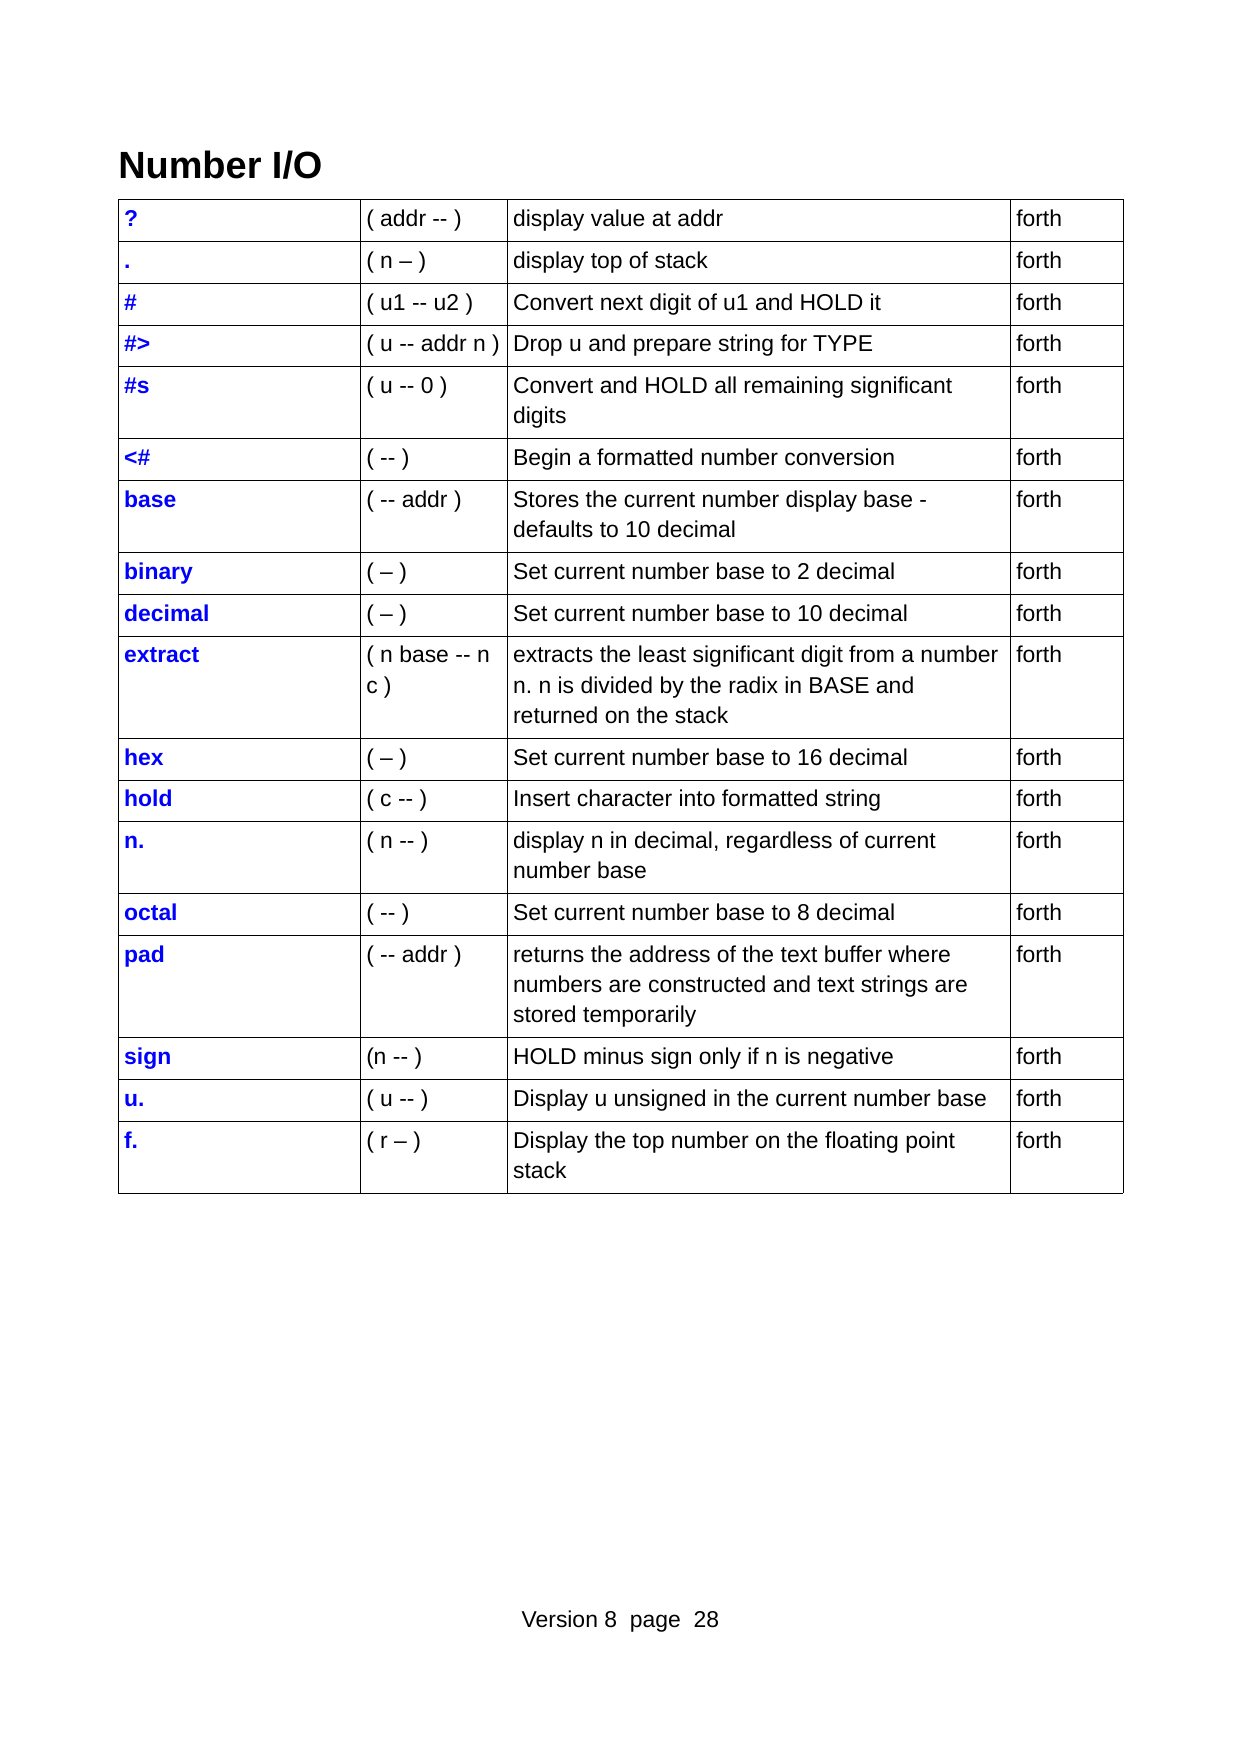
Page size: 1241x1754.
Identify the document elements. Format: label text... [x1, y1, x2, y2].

table_cell forth [1011, 367, 1123, 438]
table_cell ( -- addr ) [361, 936, 507, 1037]
table_cell Display the top number on the floating point stack [508, 1122, 1010, 1193]
table_cell u. [119, 1080, 360, 1121]
table_cell ( u1 -- u2 ) [361, 284, 507, 324]
table_cell forth [1011, 1080, 1123, 1121]
table_cell extract [119, 637, 360, 738]
table_cell Set current number base to 16 decimal [508, 739, 1010, 779]
table_cell (n -- ) [361, 1038, 507, 1079]
table_header display value at addr [508, 200, 1010, 241]
table_cell binary [119, 553, 360, 594]
table_cell Convert next digit of u1 and HOLD it [508, 284, 1010, 324]
table_cell base [119, 481, 360, 552]
table_cell forth [1011, 242, 1123, 283]
table_cell HOLD minus sign only if n is negative [508, 1038, 1010, 1079]
table_cell Stores the current number display base - defaults to 10 decimal [508, 481, 1010, 552]
table_cell ( n -- ) [361, 822, 507, 893]
table_cell display n in decimal, regardless of current number base [508, 822, 1010, 893]
table_cell forth [1011, 595, 1123, 636]
table_cell Drop u and prepare string for TYPE [508, 326, 1010, 366]
table_cell ( u -- ) [361, 1080, 507, 1121]
table_cell sign [119, 1038, 360, 1079]
table_cell forth [1011, 553, 1123, 594]
table_cell decimal [119, 595, 360, 636]
table_cell forth [1011, 894, 1123, 935]
table_cell forth [1011, 822, 1123, 893]
table_cell ( r – ) [361, 1122, 507, 1193]
table_header ? [119, 200, 360, 241]
table_cell forth [1011, 481, 1123, 552]
table_cell ( u -- addr n ) [361, 326, 507, 366]
table_cell forth [1011, 439, 1123, 480]
table_cell #s [119, 367, 360, 438]
table_cell Set current number base to 8 decimal [508, 894, 1010, 935]
table_cell forth [1011, 284, 1123, 324]
table_cell ( n – ) [361, 242, 507, 283]
table_cell n. [119, 822, 360, 893]
table_cell ( – ) [361, 595, 507, 636]
table_cell forth [1011, 1122, 1123, 1193]
table_cell forth [1011, 936, 1123, 1037]
table_cell display top of stack [508, 242, 1010, 283]
table_cell ( – ) [361, 553, 507, 594]
table_cell Convert and HOLD all remaining significant digits [508, 367, 1010, 438]
table_header ( addr -- ) [361, 200, 507, 241]
table_cell forth [1011, 637, 1123, 738]
table_cell forth [1011, 781, 1123, 821]
table_cell ( – ) [361, 739, 507, 779]
table_cell forth [1011, 326, 1123, 366]
table_cell ( n base -- n c ) [361, 637, 507, 738]
table_cell . [119, 242, 360, 283]
table_cell ( -- ) [361, 894, 507, 935]
table_cell ( -- ) [361, 439, 507, 480]
table_cell #> [119, 326, 360, 366]
table_cell ( -- addr ) [361, 481, 507, 552]
table_cell Insert character into formatted string [508, 781, 1010, 821]
table_cell forth [1011, 1038, 1123, 1079]
table_cell ( c -- ) [361, 781, 507, 821]
table_cell pad [119, 936, 360, 1037]
table_cell f. [119, 1122, 360, 1193]
table_cell returns the address of the text buffer where numbers are constructed and text strings are stored temporarily [508, 936, 1010, 1037]
subtitle Number I/O [118, 143, 1122, 187]
table_header forth [1011, 200, 1123, 241]
table_cell extracts the least significant digit from a number n. n is divided by the radix in BASE and returned on the stack [508, 637, 1010, 738]
table_cell hold [119, 781, 360, 821]
table_cell Set current number base to 10 decimal [508, 595, 1010, 636]
table_cell # [119, 284, 360, 324]
table_cell <# [119, 439, 360, 480]
table_cell octal [119, 894, 360, 935]
table_cell ( u -- 0 ) [361, 367, 507, 438]
table_cell Set current number base to 2 decimal [508, 553, 1010, 594]
table_cell hex [119, 739, 360, 779]
table_cell forth [1011, 739, 1123, 779]
table_cell Display u unsigned in the current number base [508, 1080, 1010, 1121]
table_cell Begin a formatted number conversion [508, 439, 1010, 480]
